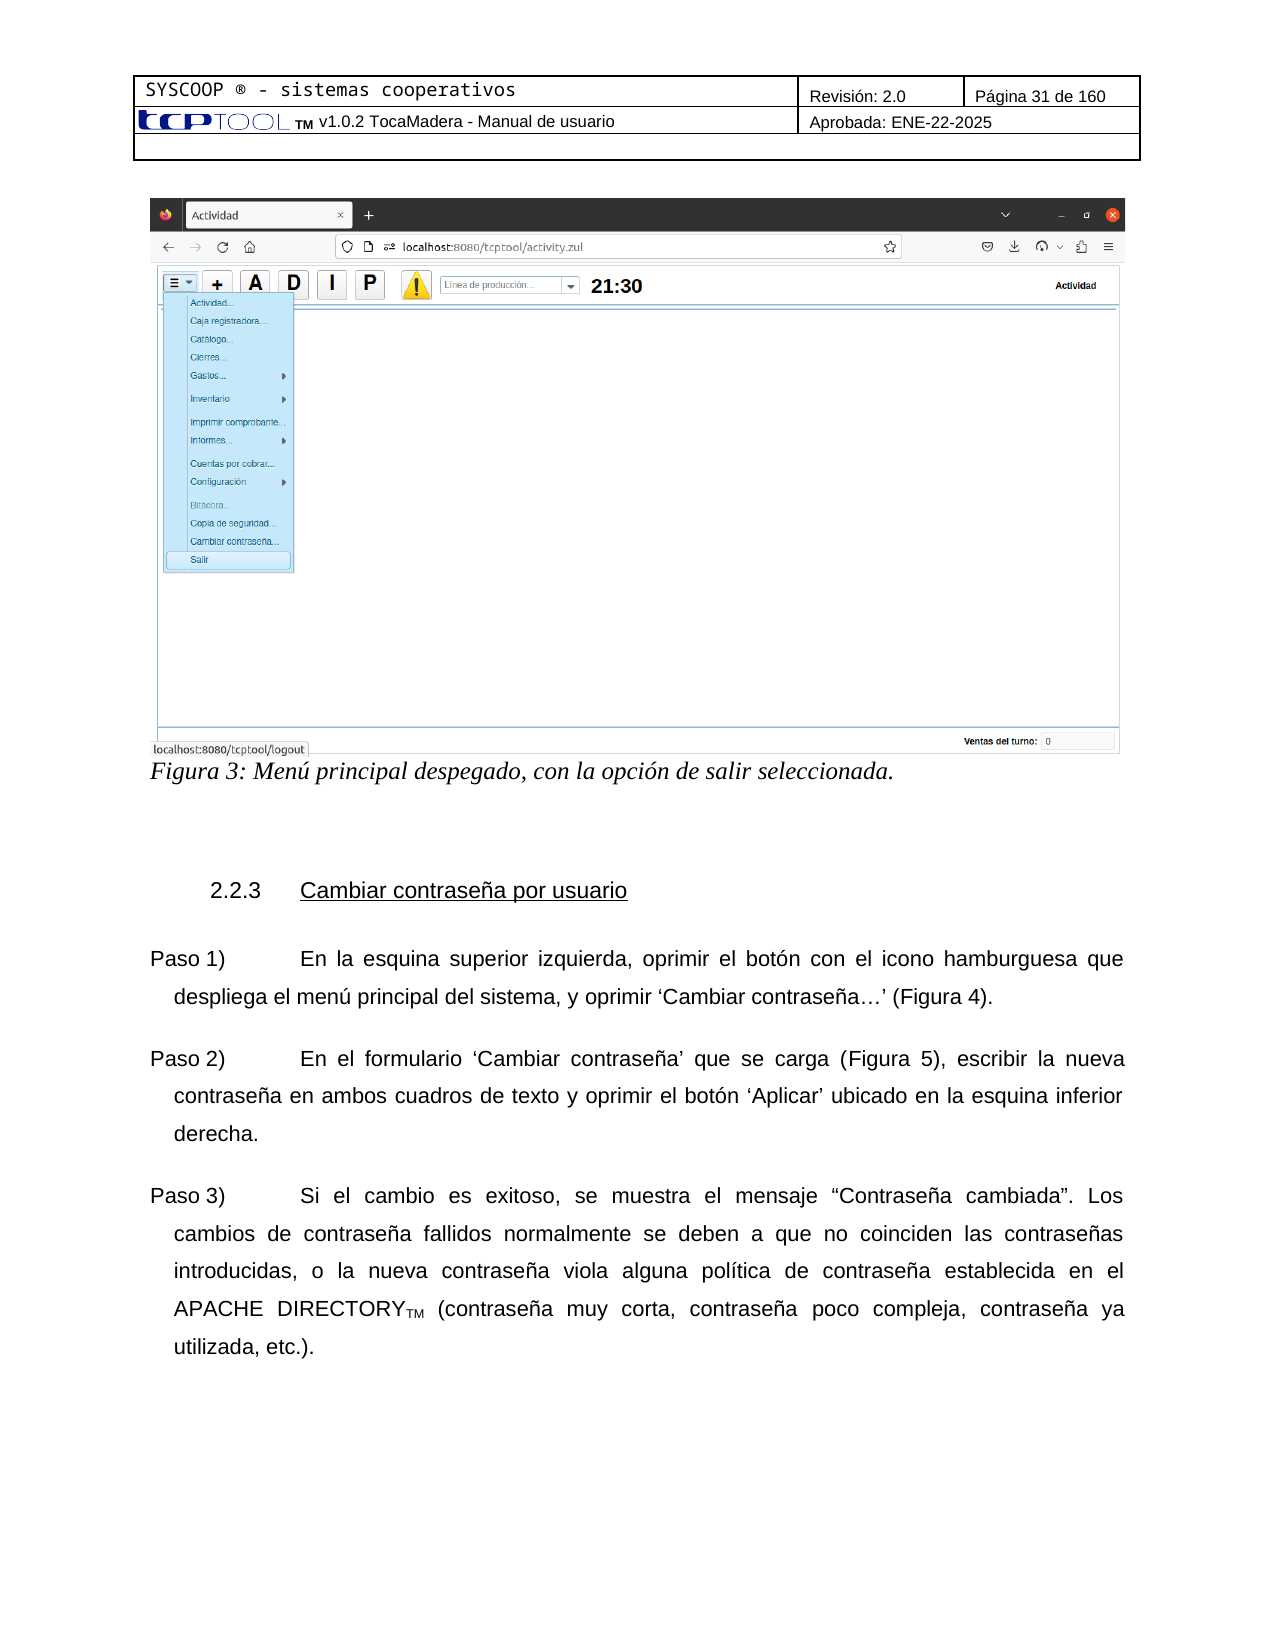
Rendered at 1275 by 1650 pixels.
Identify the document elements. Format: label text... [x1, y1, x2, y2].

subtitle Cambiar contraseña por usuario [210, 877, 1125, 904]
picture [150, 198, 1125, 757]
picture [138, 110, 290, 130]
list En el formulario ‘Cambiar contraseña’ que se carga (Figura 5), escribir la nueva contraseña en ambos cuadros de texto y oprimir el botón ‘Aplicar’ ubicado en la esquina inferior derecha. [150, 1045, 1125, 1146]
list Si el cambio es exitoso, se muestra el mensaje “Contraseña cambiada”. Los cambios de contraseña fallidos normalmente se deben a que no coinciden las contraseñas introducidas, o la nueva contraseña viola alguna política de contraseña establecida en el APACHE DIRECTORYTM (contraseña muy corta, contraseña poco compleja, contraseña ya utilizada, etc.). [150, 1183, 1125, 1359]
text Figura 3: Menú principal despegado, con la opción de salir seleccionada. [150, 757, 1125, 785]
list En la esquina superior izquierda, oprimir el botón con el icono hamburguesa que despliega el menú principal del sistema, y oprimir ‘Cambiar contraseña…’ (Figura 4). [150, 946, 1125, 1009]
